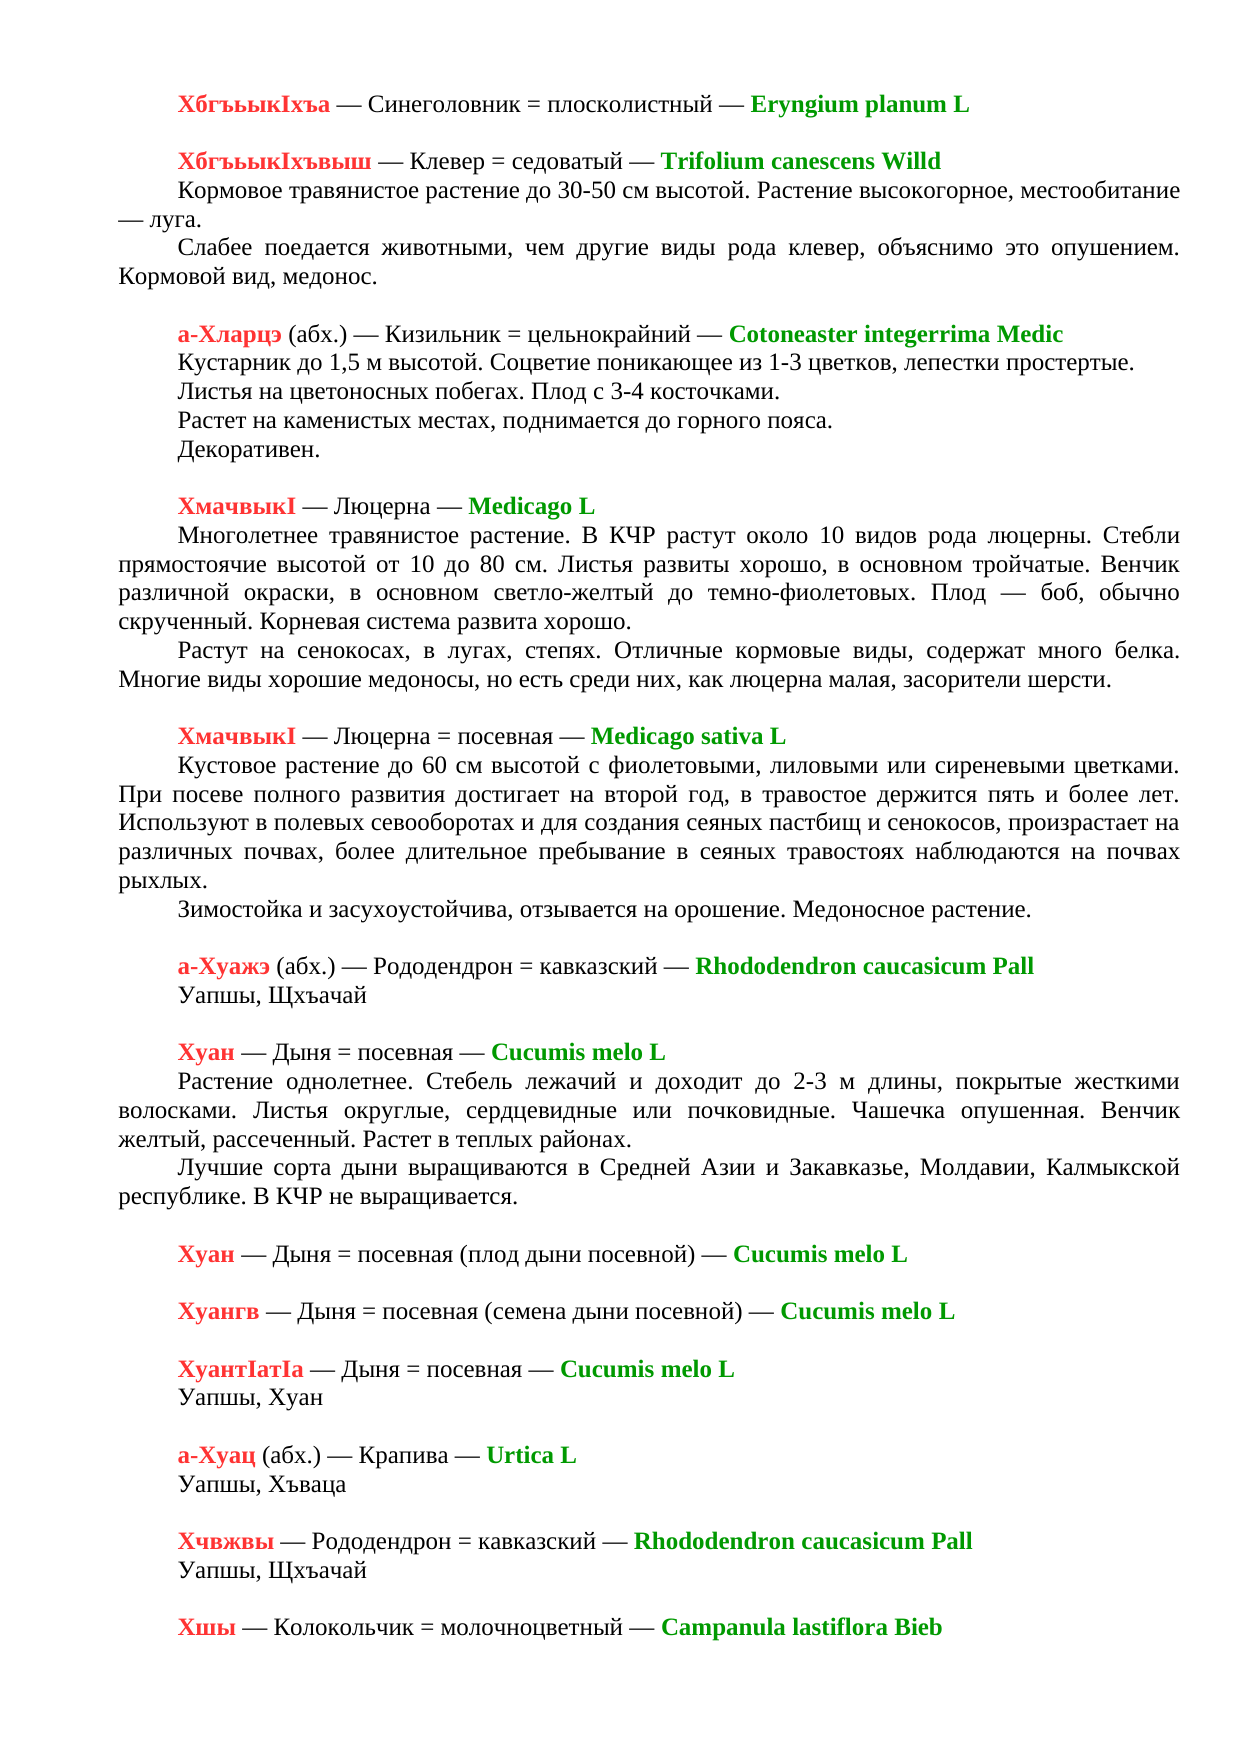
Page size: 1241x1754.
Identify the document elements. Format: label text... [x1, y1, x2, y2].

text Кормовое травянистое растение до 30-50 см высотой. Растение высокогорное, местообитание — луга. [118, 175, 1181, 232]
text Многолетнее травянистое растение. В КЧР растут около 10 видов рода люцерны. Стебли прямостоячие высотой от 10 до 80 см. Листья развиты хорошо, в основном тройчатые. Венчик различной окраски, в основном светло-желтый до темно-фиолетовых. Плод — боб, обычно скрученный. Корневая система развита хорошо. [118, 520, 1181, 635]
text Уапшы, Хъваца [118, 1469, 1181, 1497]
text ХмачвыкI — Люцерна — Medicago L [118, 491, 1181, 520]
text Растет на каменистых местах, поднимается до горного пояса. [118, 405, 1181, 434]
text Хуан — Дыня = посевная — Cucumis melo L [118, 1037, 1181, 1066]
text Растут на сенокосах, в лугах, степях. Отличные кормовые виды, содержат много белка. Многие виды хорошие медоносы, но есть среди них, как люцерна малая, засорители шерсти. [118, 635, 1181, 692]
text Уапшы, Щхъачай [118, 980, 1181, 1009]
text Хуан — Дыня = посевная (плод дыни посевной) — Cucumis melo L [118, 1239, 1181, 1267]
text а-Хуажэ (абх.) — Рододендрон = кавказский — Rhododendron caucasicum Pall [118, 951, 1181, 980]
text Уапшы, Щхъачай [118, 1555, 1181, 1584]
text Лучшие сорта дыни выращиваются в Средней Азии и Закавказье, Молдавии, Калмыкской республике. В КЧР не выращивается. [118, 1152, 1181, 1210]
text ХбгъьыкIхъвыш — Клевер = седоватый — Trifolium canescens Willd [118, 146, 1181, 175]
text Декоративен. [118, 434, 1181, 462]
text ХмачвыкI — Люцерна = посевная — Medicago sativa L [118, 721, 1181, 750]
text Растение однолетнее. Стебель лежачий и доходит до 2-3 м длины, покрытые жесткими волосками. Листья округлые, сердцевидные или почковидные. Чашечка опушенная. Венчик желтый, рассеченный. Растет в теплых районах. [118, 1066, 1181, 1152]
text Хшы — Колокольчик = молочноцветный — Campanula lastiflora Bieb [118, 1612, 1181, 1641]
text а-Хуац (абх.) — Крапива — Urtica L [118, 1440, 1181, 1469]
text Кустовое растение до 60 см высотой с фиолетовыми, лиловыми или сиреневыми цветками. При посеве полного развития достигает на второй год, в травостое держится пять и более лет. Используют в полевых севооборотах и для создания сеяных пастбищ и сенокосов, произрастает на различных почвах, более длительное пребывание в сеяных травостоях наблюдаются на почвах рыхлых. [118, 750, 1181, 894]
text Уапшы, Хуан [118, 1382, 1181, 1411]
text Зимостойка и засухоустойчива, отзывается на орошение. Медоносное растение. [118, 894, 1181, 922]
text ХбгъьыкIхъа — Синеголовник = плосколистный — Eryngium planum L [118, 89, 1181, 117]
text Слабее поедается животными, чем другие виды рода клевер, объяснимо это опушением. Кормовой вид, медонос. [118, 232, 1181, 290]
text а-Хларцэ (абх.) — Кизильник = цельнокрайний — Cotoneaster integerrima Medic [118, 319, 1181, 347]
text Хуангв — Дыня = посевная (семена дыни посевной) — Cucumis melo L [118, 1296, 1181, 1325]
text Хчвжвы — Рододендрон = кавказский — Rhododendron caucasicum Pall [118, 1526, 1181, 1555]
text Листья на цветоносных побегах. Плод с 3-4 косточками. [118, 376, 1181, 405]
text Кустарник до 1,5 м высотой. Соцветие поникающее из 1-3 цветков, лепестки простертые. [118, 347, 1181, 376]
text ХуантIатIа — Дыня = посевная — Cucumis melo L [118, 1354, 1181, 1382]
